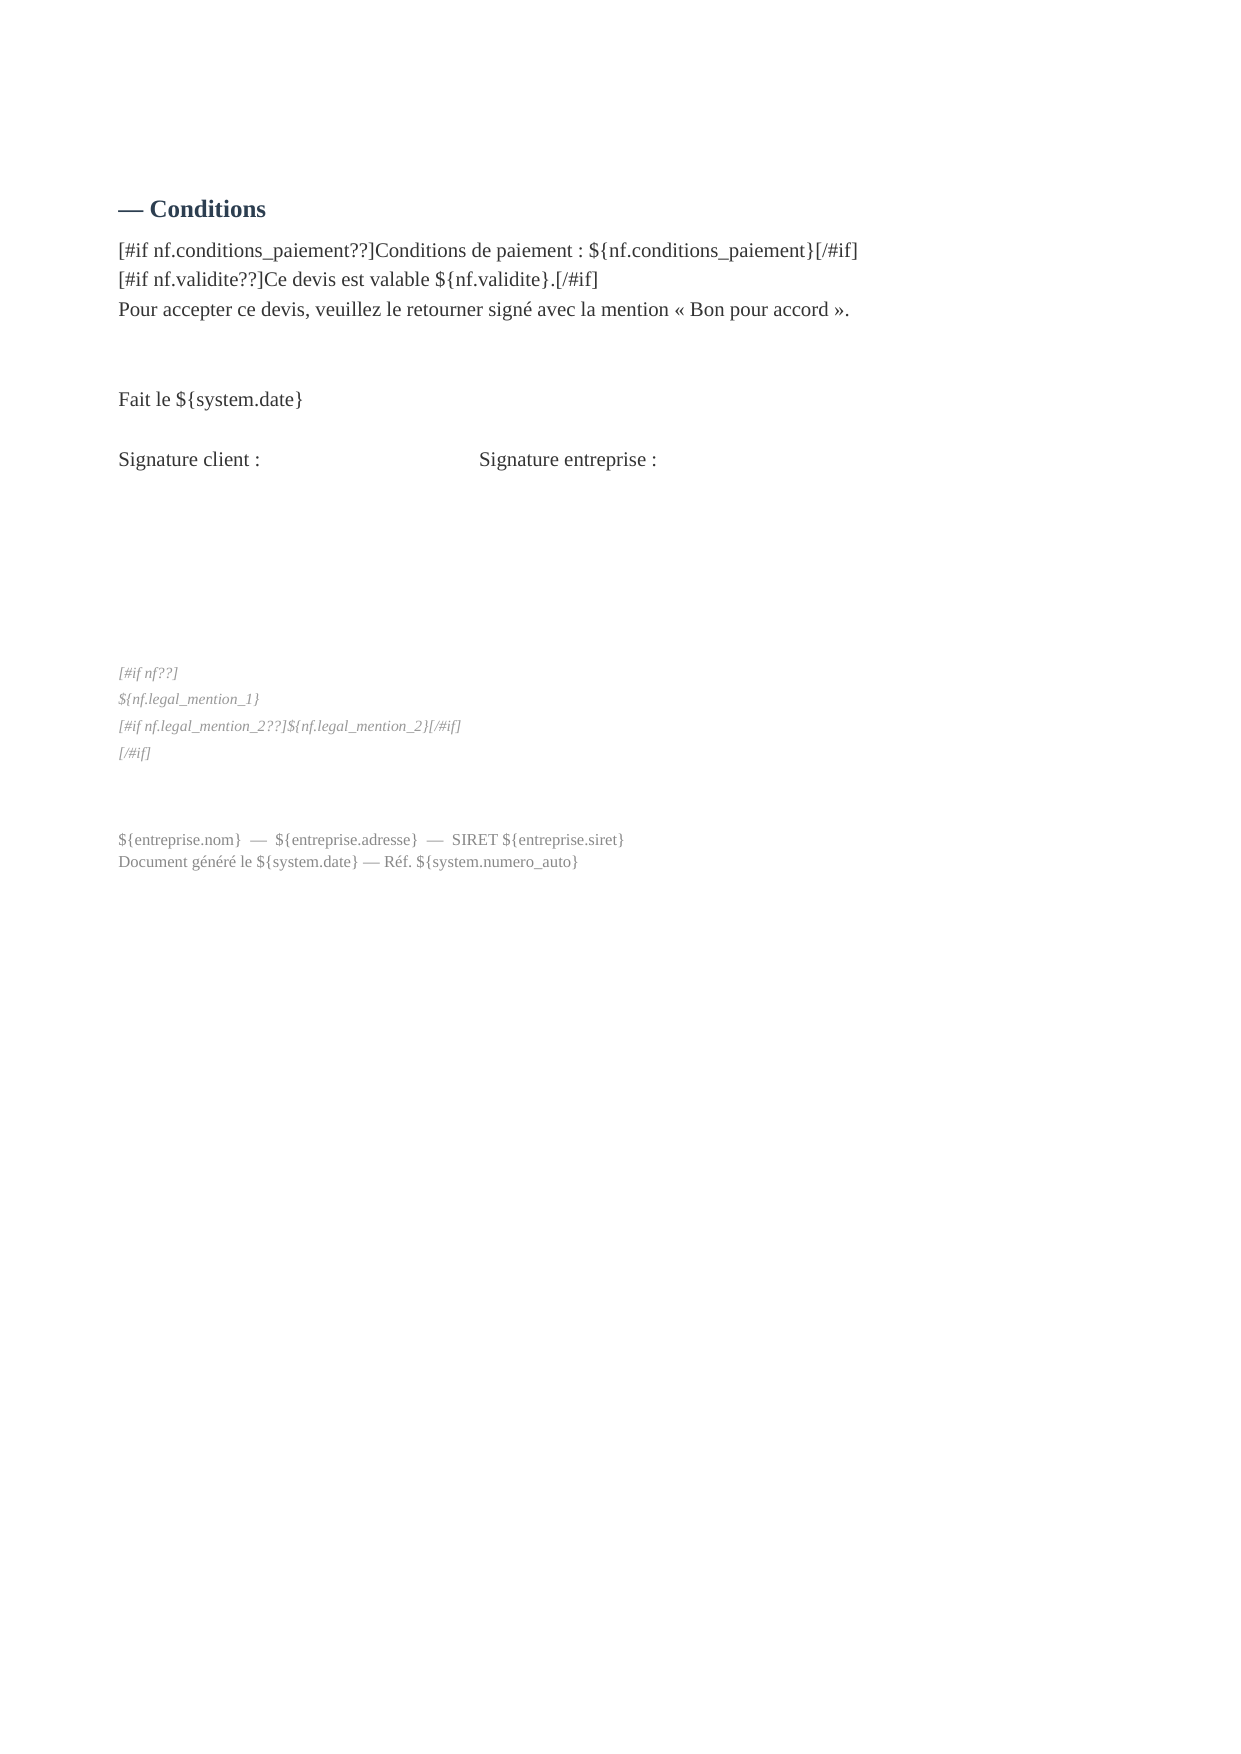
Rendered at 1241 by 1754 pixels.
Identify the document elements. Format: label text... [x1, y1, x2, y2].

text Signature client : Signature entreprise : [118, 447, 1122, 471]
text [/#if] [118, 744, 1122, 762]
text Document généré le ${system.date} — Réf. ${system.numero_auto} [118, 851, 1122, 871]
text — Conditions [118, 194, 1122, 223]
text Fait le ${system.date} [118, 387, 1122, 411]
text [#if nf??] [118, 663, 1122, 681]
text [#if nf.legal_mention_2??]${nf.legal_mention_2}[/#if] [118, 717, 1122, 735]
text [#if nf.validite??]Ce devis est valable ${nf.validite}.[/#if] [118, 267, 1122, 291]
text [#if nf.conditions_paiement??]Conditions de paiement : ${nf.conditions_paiement}[/#if] [118, 237, 1122, 262]
text Pour accepter ce devis, veuillez le retourner signé avec la mention « Bon pour accord ». [118, 297, 1122, 321]
text ${entreprise.nom} — ${entreprise.adresse} — SIRET ${entreprise.siret} [118, 830, 1122, 849]
text ${nf.legal_mention_1} [118, 690, 1122, 708]
